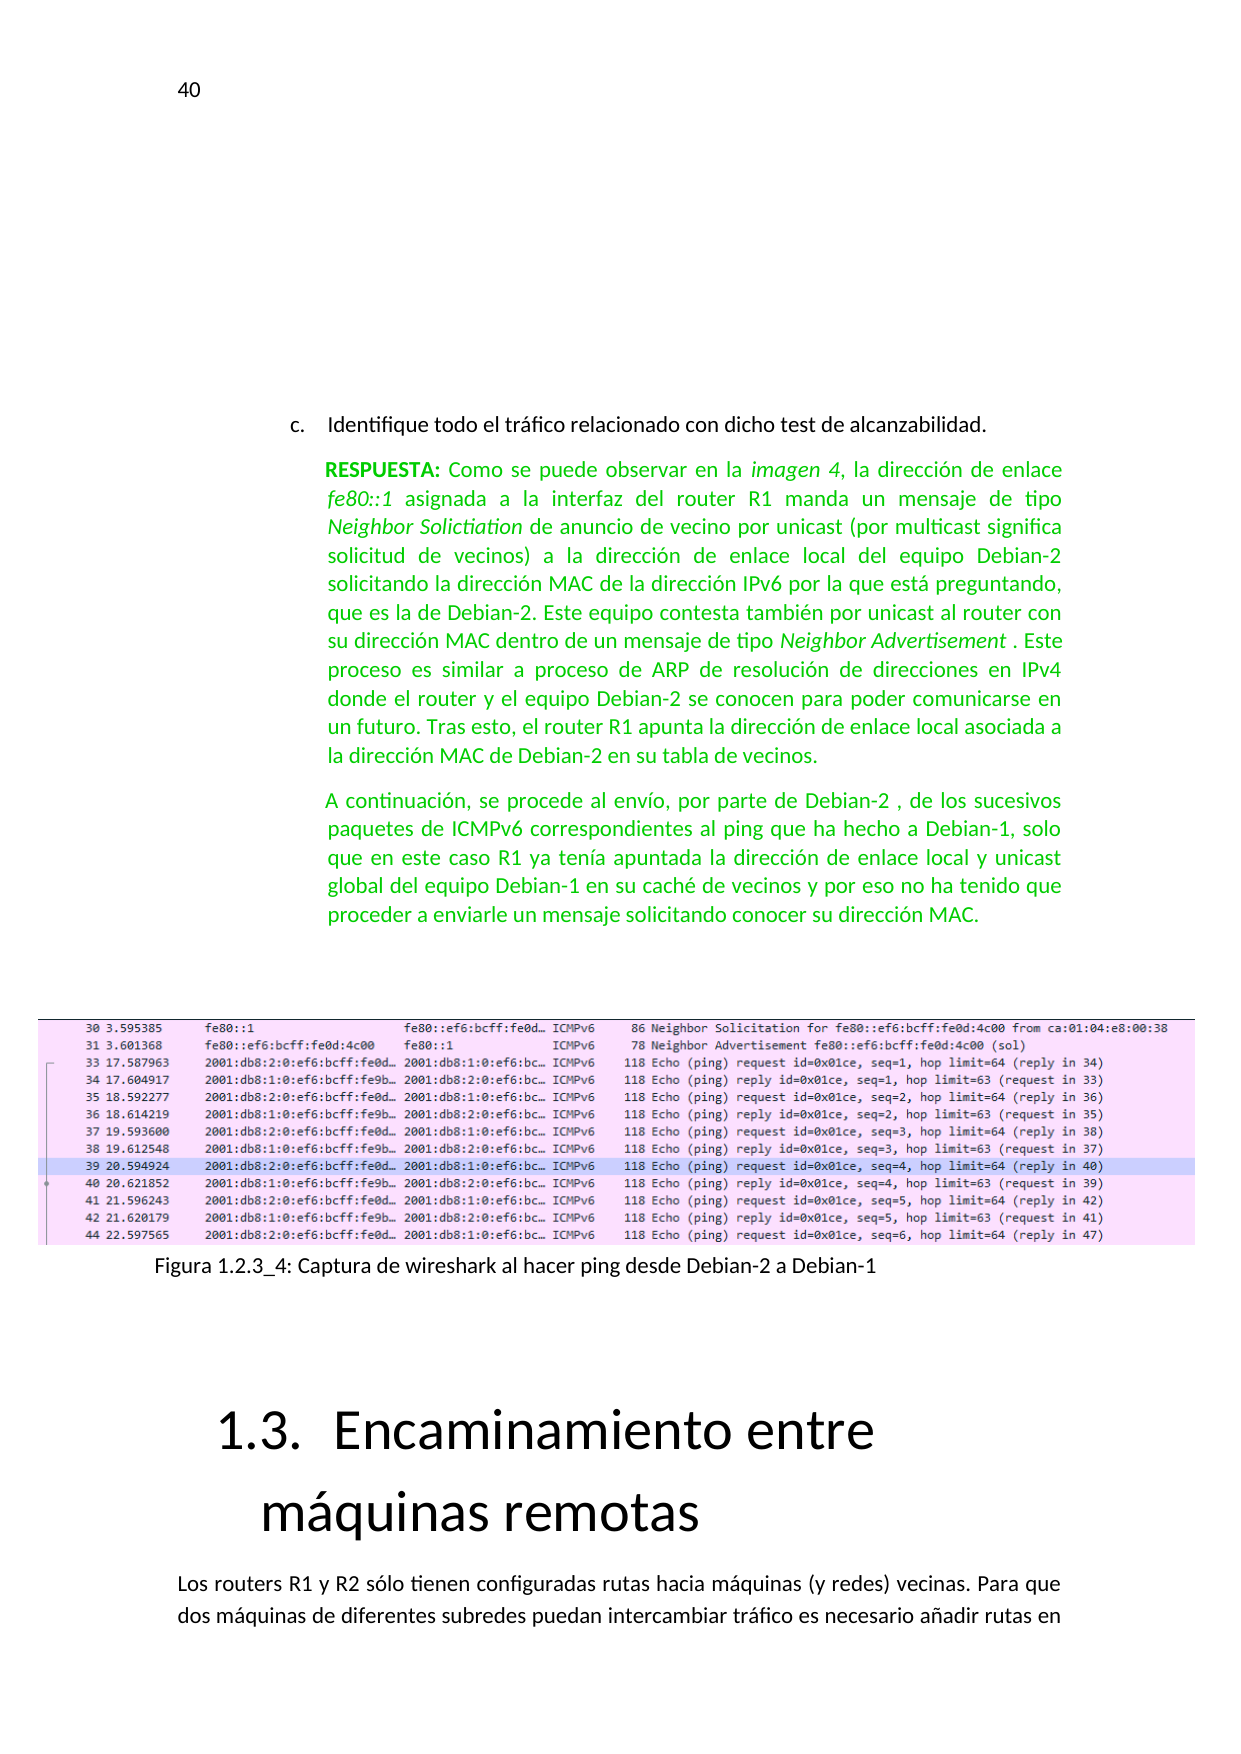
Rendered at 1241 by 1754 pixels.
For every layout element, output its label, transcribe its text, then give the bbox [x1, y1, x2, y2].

list RESPUESTA: Como se puede observar en la imagen 4, la dirección de enlace fe80::1 asignada a la interfaz del router R1 manda un mensaje de tipo Neighbor Solictiation de anuncio de vecino por unicast (por multicast significa solicitud de vecinos) a la dirección de enlace local del equipo Debian-2 solicitando la dirección MAC de la dirección IPv6 por la que está preguntando, que es la de Debian-2. Este equipo contesta también por unicast al router con su dirección MAC dentro de un mensaje de tipo Neighbor Advertisement . Este proceso es similar a proceso de ARP de resolución de direcciones en IPv4 donde el router y el equipo Debian-2 se conocen para poder comunicarse en un futuro. Tras esto, el router R1 apunta la dirección de enlace local asociada a la dirección MAC de Debian-2 en su tabla de vecinos. [325, 455, 1063, 769]
list Identifique todo el tráfico relacionado con dicho test de alcanzabilidad. [290, 410, 1063, 438]
subtitle Encaminamiento entre máquinas remotas [215, 1393, 1063, 1546]
list A continuación, se procede al envío, por parte de Debian-2 , de los sucesivos paquetes de ICMPv6 correspondientes al ping que ha hecho a Debian-1, solo que en este caso R1 ya tenía apuntada la dirección de enlace local y unicast global del equipo Debian-1 en su caché de vecinos y por eso no ha tenido que proceder a enviarle un mensaje solicitando conocer su dirección MAC. [325, 786, 1063, 928]
text Los routers R1 y R2 sólo tienen configuradas rutas hacia máquinas (y redes) vecinas. Para que dos máquinas de diferentes subredes puedan intercambiar tráfico es necesario añadir rutas en [177, 1569, 1063, 1629]
